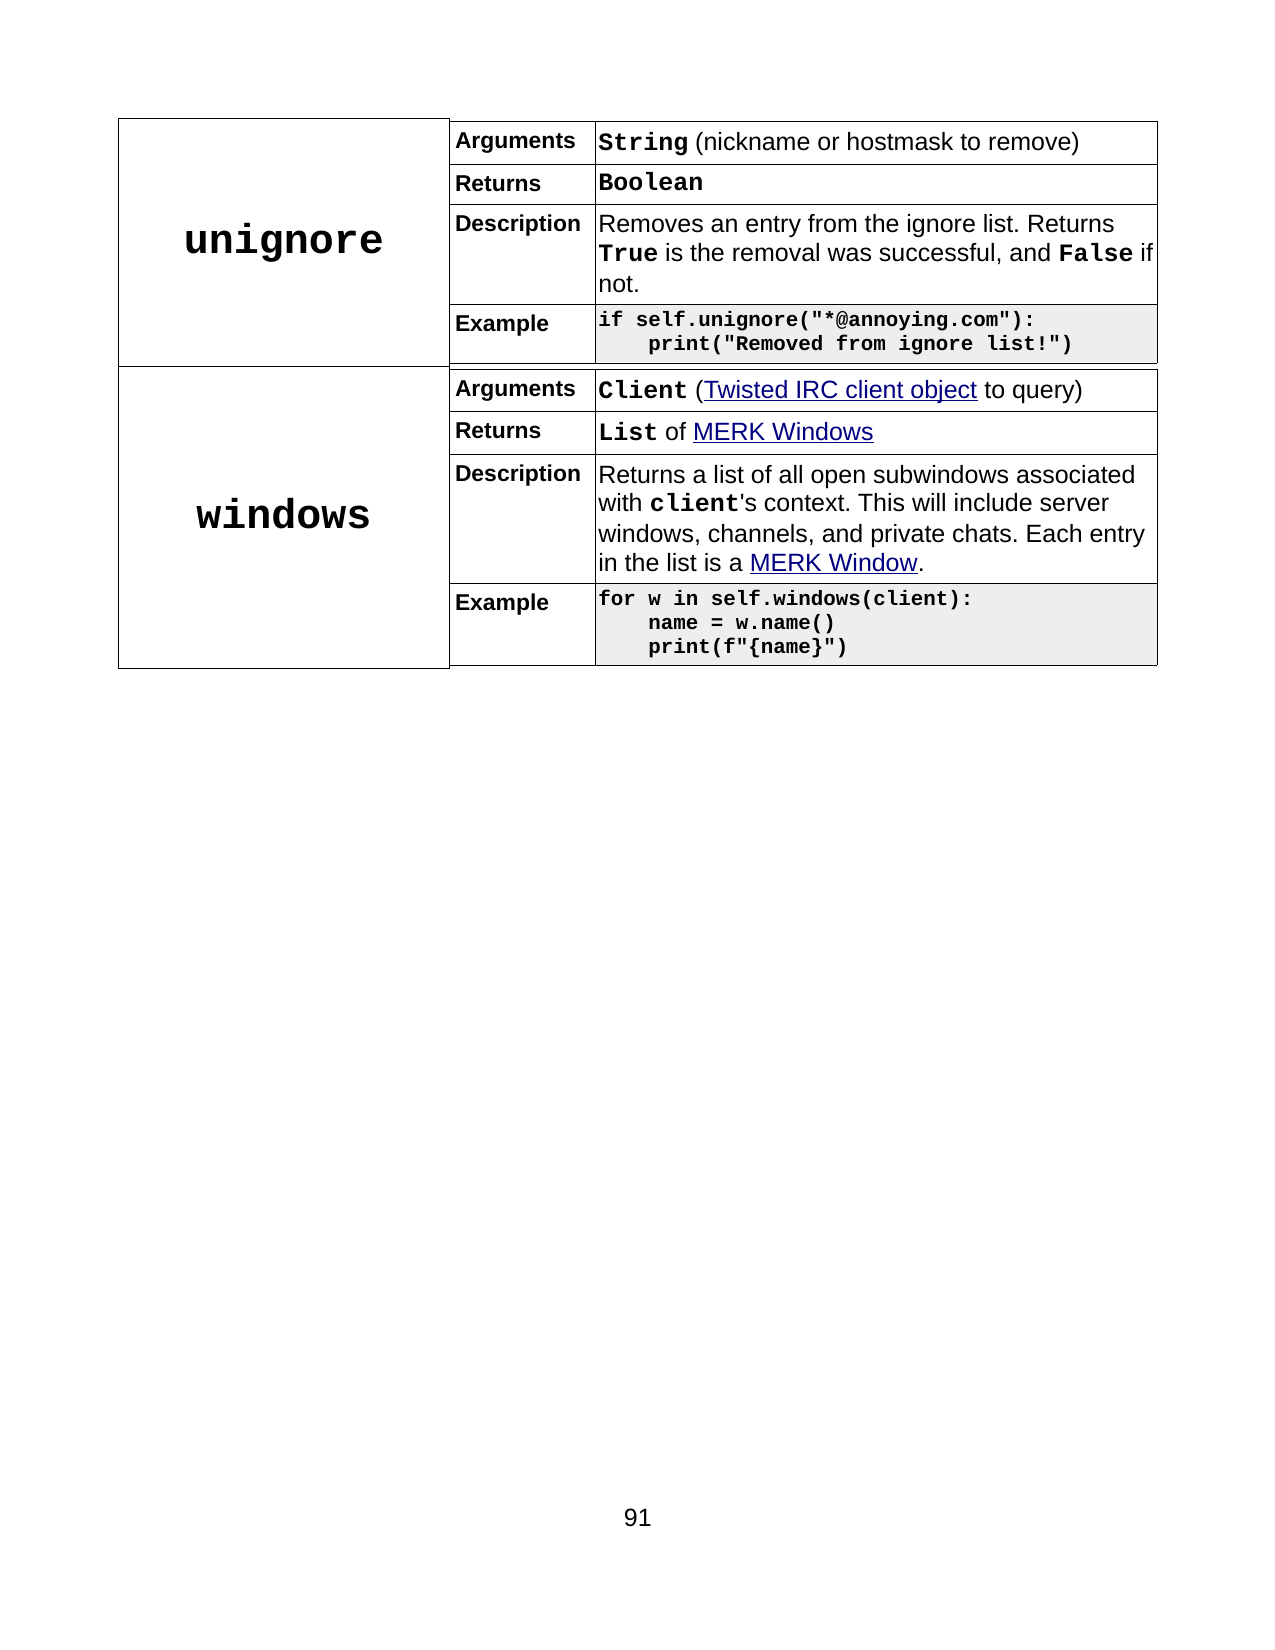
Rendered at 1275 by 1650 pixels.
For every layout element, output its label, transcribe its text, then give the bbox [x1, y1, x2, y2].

table_header Client (Twisted IRC client object to query) [596, 370, 1157, 411]
table_cell Returns [450, 165, 595, 204]
table_cell Example [450, 305, 595, 362]
table_cell unignore [119, 119, 449, 366]
table_cell Returns a list of all open subwindows associated with client's context. This will include server windows, channels, and private chats. Each entry in the list is a MERK Window. [596, 455, 1157, 583]
table_cell Boolean [596, 165, 1157, 204]
table_cell for w in self.windows(client): name = w.name() print(f"{name}") [596, 584, 1157, 665]
table_header String (nickname or hostmask to remove) [596, 122, 1157, 164]
table_header Arguments [450, 122, 595, 164]
table_cell if self.unignore("*@annoying.com"): print("Removed from ignore list!") [596, 305, 1157, 362]
table_cell Returns [450, 412, 595, 454]
table_cell Description [450, 455, 595, 583]
table_cell Description [450, 205, 595, 304]
table_cell Removes an entry from the ignore list. Returns True is the removal was successful, and False if not. [596, 205, 1157, 304]
table_cell Example [450, 584, 595, 665]
table_cell windows [119, 367, 449, 668]
table_cell List of MERK Windows [596, 412, 1157, 454]
table_header Arguments [450, 370, 595, 411]
